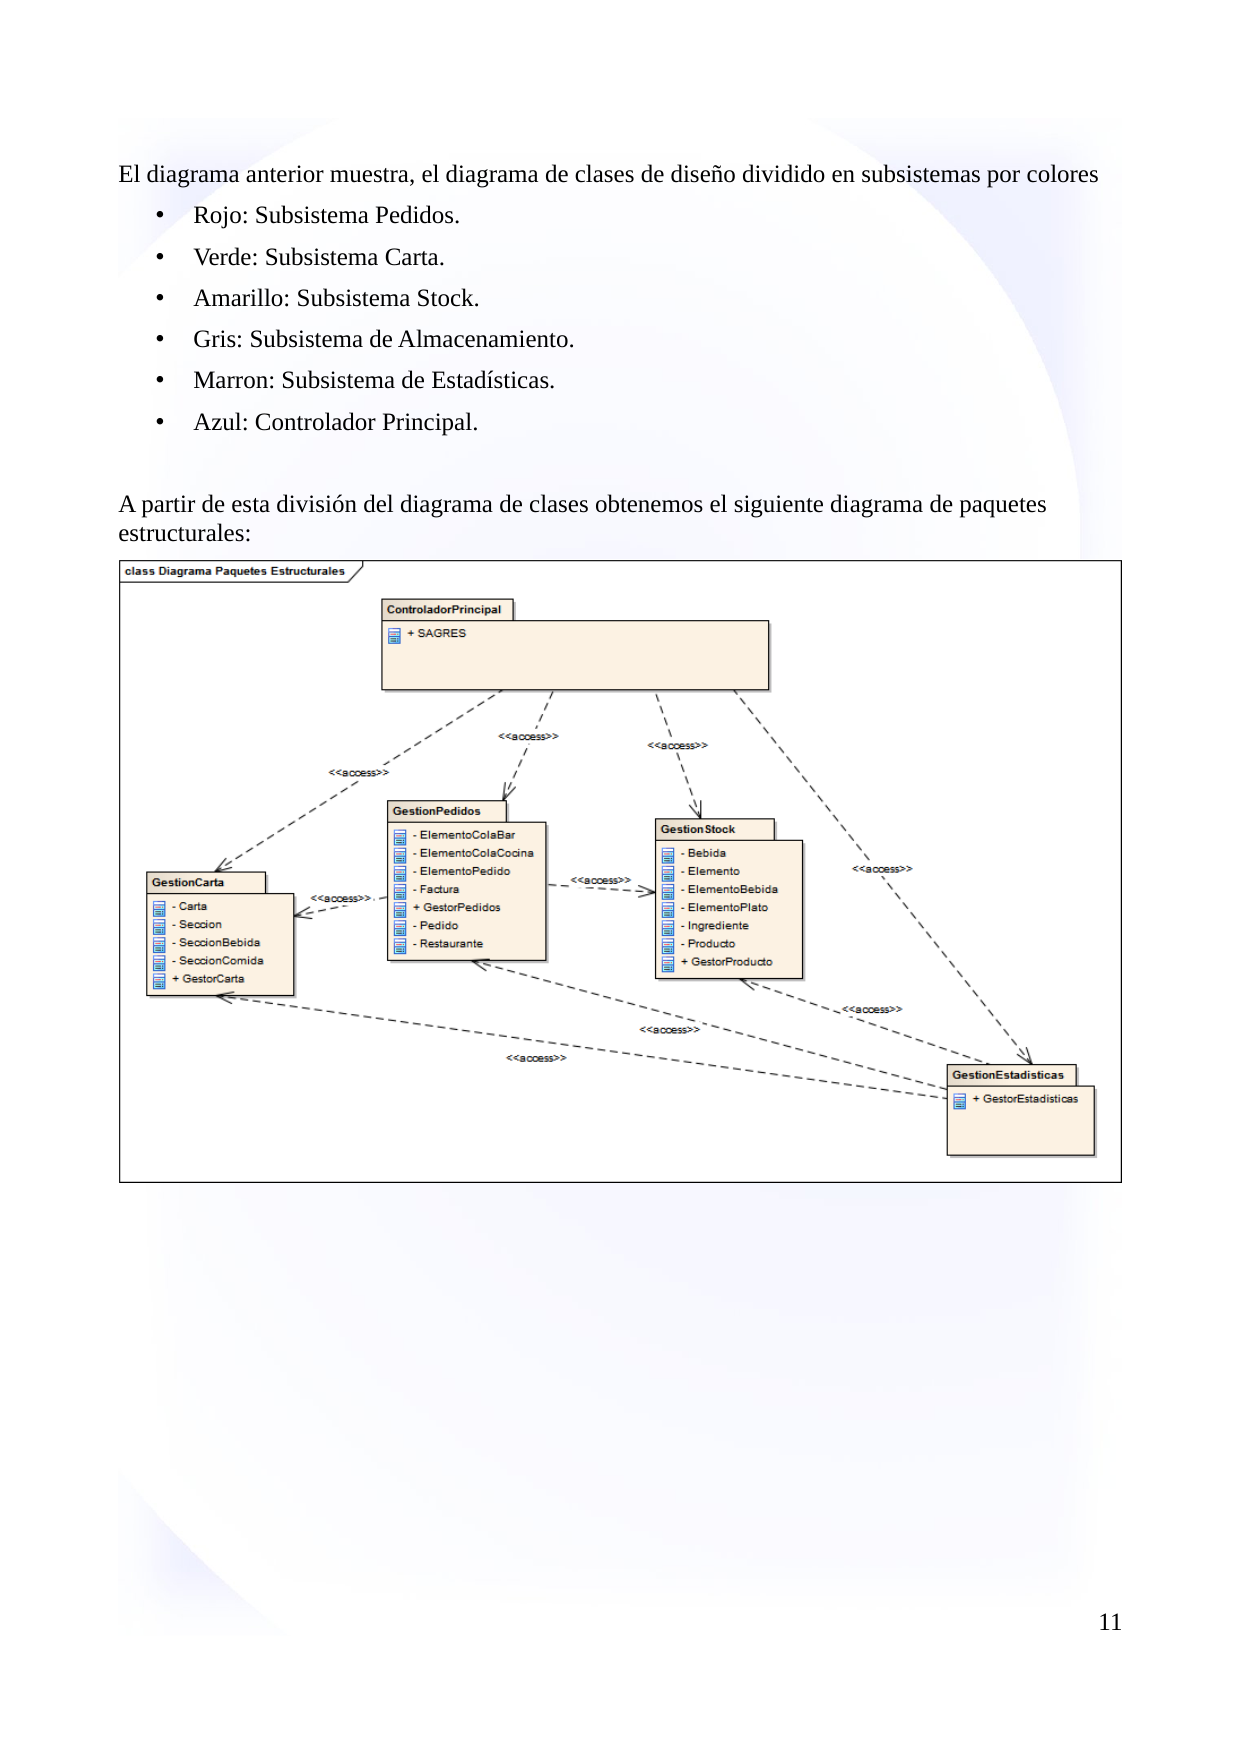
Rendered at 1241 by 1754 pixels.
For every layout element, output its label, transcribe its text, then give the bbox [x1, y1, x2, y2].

list Azul: Controlador Principal. [156, 407, 1122, 436]
text A partir de esta división del diagrama de clases obtenemos el siguiente diagrama de paquetes estructurales: [118, 489, 1122, 547]
list Rojo: Subsistema Pedidos. [156, 201, 1122, 229]
list Amarillo: Subsistema Stock. [156, 283, 1122, 312]
list Verde: Subsistema Carta. [156, 242, 1122, 271]
picture [118, 547, 1122, 1636]
picture [118, 118, 1122, 159]
text El diagrama anterior muestra, el diagrama de clases de diseño dividido en subsistemas por colores [118, 159, 1122, 188]
picture [118, 188, 1122, 489]
list Marron: Subsistema de Estadísticas. [156, 366, 1122, 394]
list Gris: Subsistema de Almacenamiento. [156, 324, 1122, 353]
